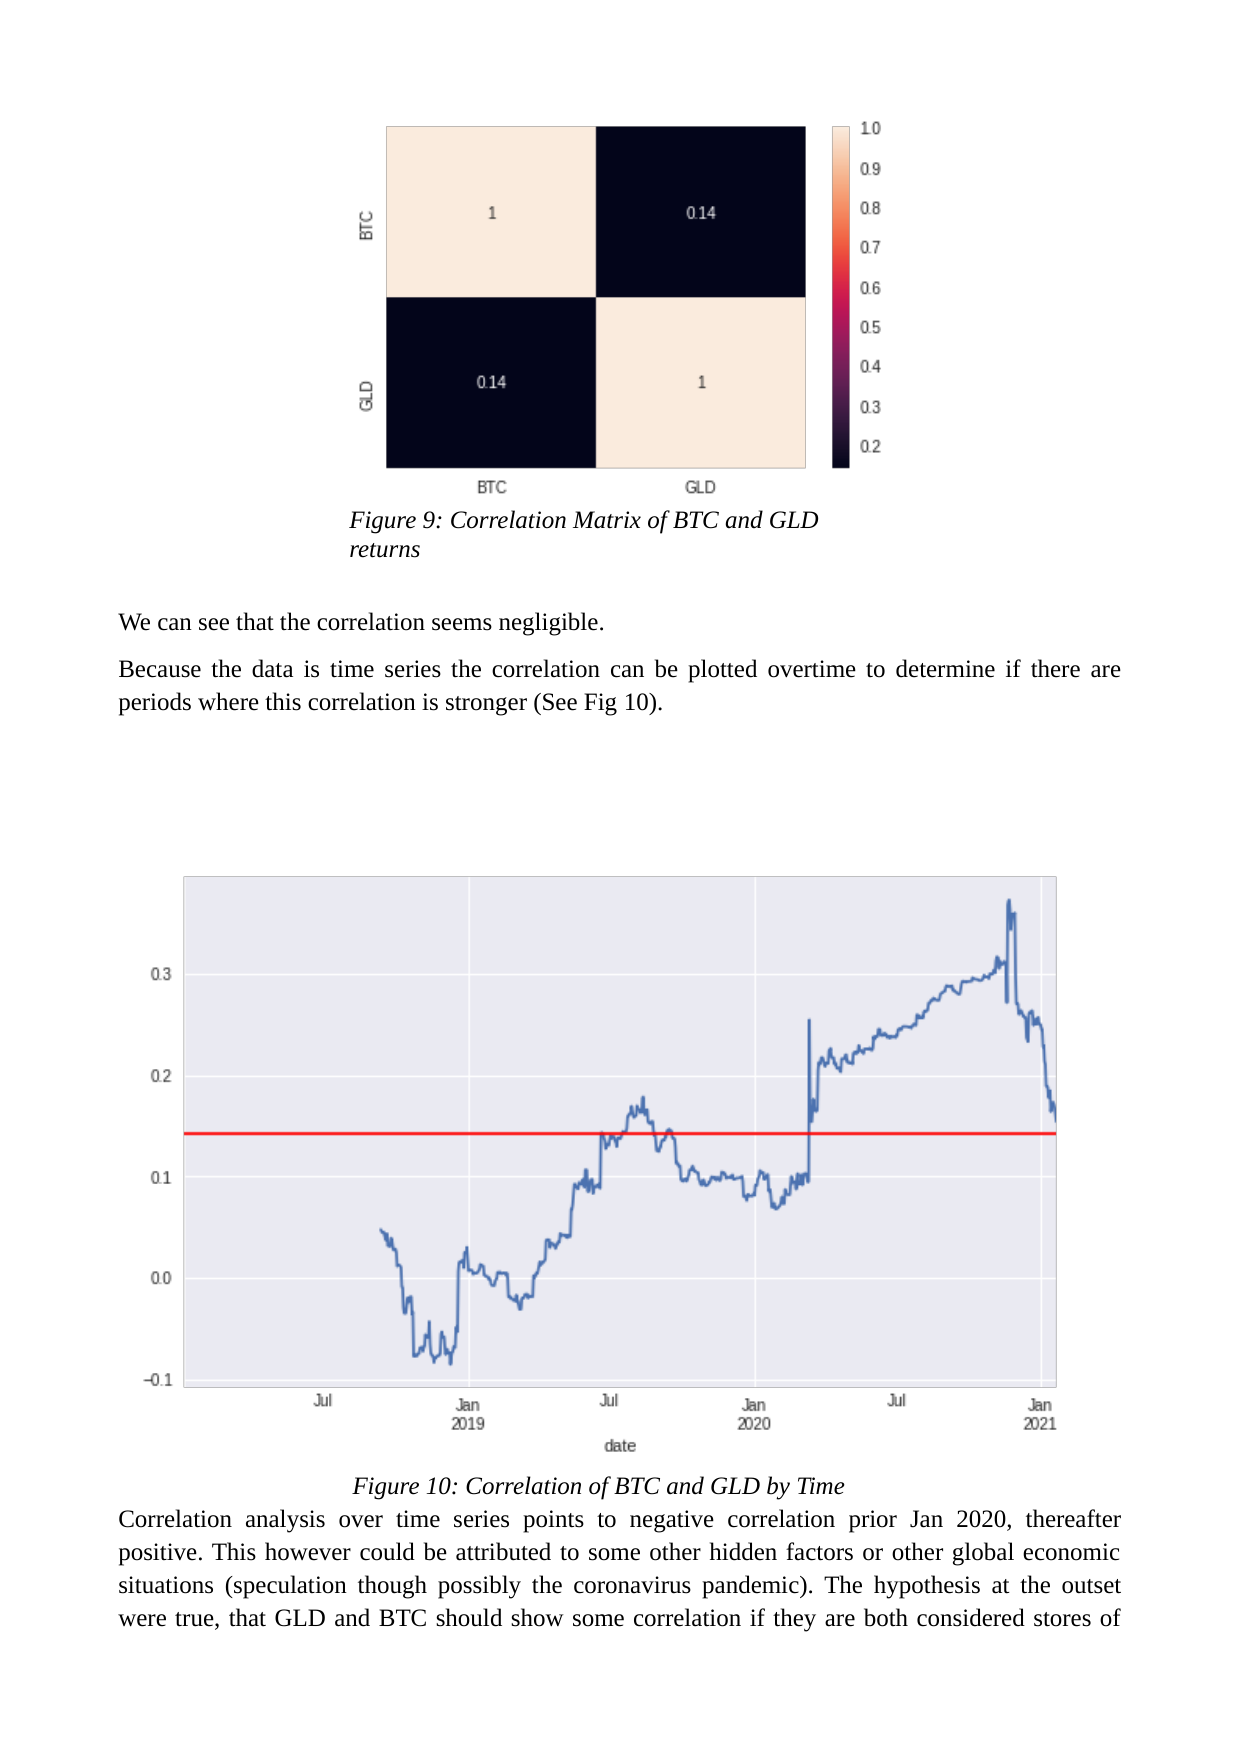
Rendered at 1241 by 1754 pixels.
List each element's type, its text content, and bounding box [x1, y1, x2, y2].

text We can see that the correlation seems negligible. [118, 607, 1122, 636]
text Correlation analysis over time series points to negative correlation prior Jan 2020, thereafter positive. This however could be attributed to some other hidden factors or other global economic situations (speculation though possibly the coronavirus pandemic). The hypothesis at the outset were true, that GLD and BTC should show some correlation if they are both considered stores of [118, 1466, 1122, 1632]
text Figure 9: Correlation Matrix of BTC and GLD returns [349, 506, 891, 563]
text Because the data is time series the correlation can be plotted overtime to determine if there are periods where this correlation is stronger (See Fig 10). [118, 654, 1122, 716]
text Figure 10: Correlation of BTC and GLD by Time [131, 1466, 1068, 1500]
picture [349, 111, 892, 506]
picture [131, 867, 1069, 1466]
text [349, 60, 891, 111]
